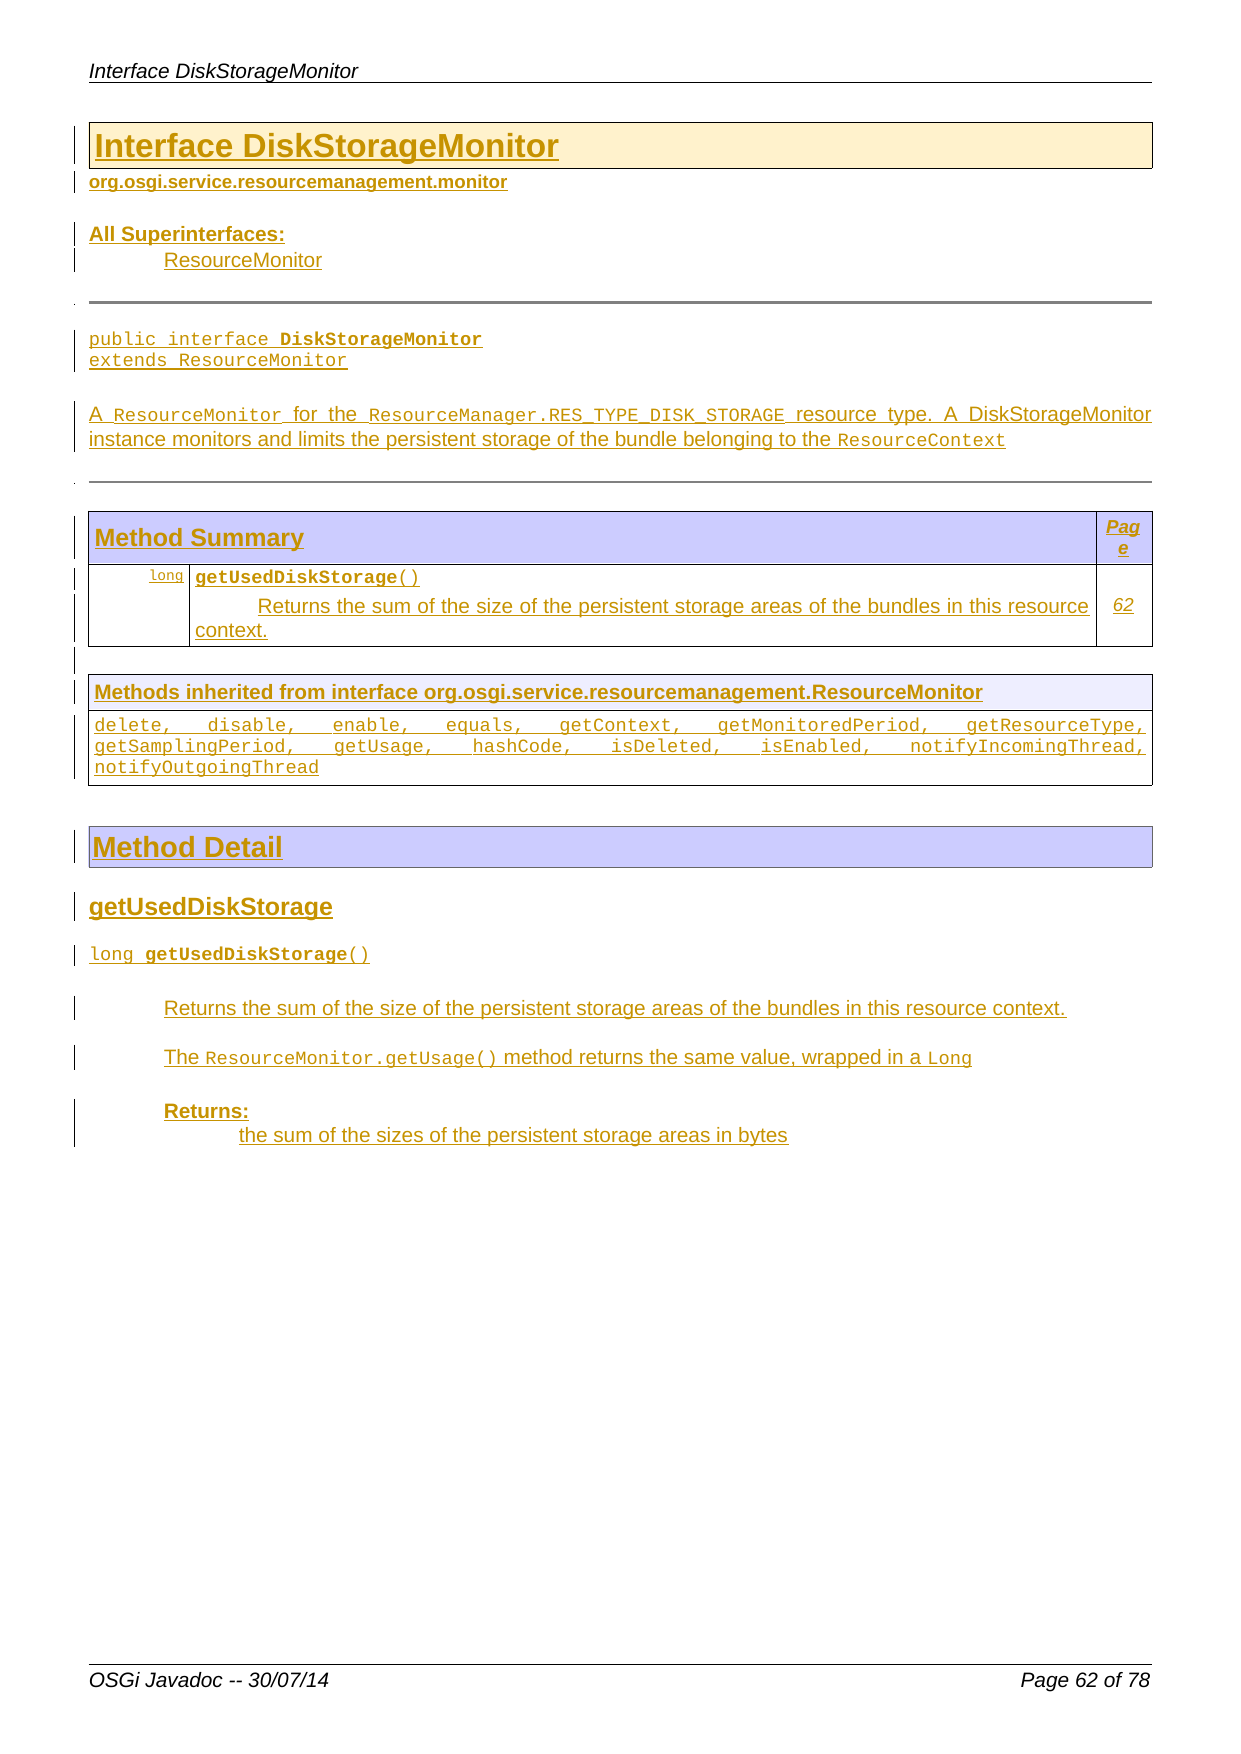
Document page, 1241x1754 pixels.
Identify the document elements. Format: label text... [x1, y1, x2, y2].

text Returns: [163, 1099, 1152, 1123]
table_cell long [89, 565, 189, 646]
table_header Method Summary [89, 512, 1096, 563]
table_cell getUsedDiskStorage() Returns the sum of the size of the persistent storage areas of the bundles in this resource context. [190, 565, 1096, 646]
text extends ResourceMonitor [88, 351, 1152, 372]
text A ResourceMonitor for the ResourceManager.RES_TYPE_DISK_STORAGE resource type. A DiskStorageMonitor instance monitors and limits the persistent storage of the bundle belonging to the ResourceContext [88, 401, 1152, 452]
text long getUsedDiskStorage() [88, 945, 1152, 966]
subtitle getUsedDiskStorage [88, 892, 1152, 921]
table_cell 62 [1097, 565, 1152, 646]
text the sum of the sizes of the persistent storage areas in bytes [238, 1123, 1152, 1147]
text public interface DiskStorageMonitor [88, 330, 1152, 351]
table_header Methods inherited from interface org.osgi.service.resourcemanagement.ResourceMonitor [89, 675, 1152, 709]
text The ResourceMonitor.getUsage() method returns the same value, wrapped in a Long [163, 1044, 1152, 1070]
subtitle Interface DiskStorageMonitor [90, 123, 1152, 168]
text ResourceMonitor [163, 248, 1152, 272]
subtitle Method Detail [90, 827, 1152, 867]
subtitle All Superinterfaces: [88, 222, 1152, 246]
table_header Page [1097, 512, 1152, 563]
table_cell delete, disable, enable, equals, getContext, getMonitoredPeriod, getResourceType, getSamplingPeriod, getUsage, hashCode, isDeleted, isEnabled, notifyIncomingThread, notifyOutgoingThread [89, 711, 1152, 785]
text org.osgi.service.resourcemanagement.monitor [88, 171, 1152, 193]
text Returns the sum of the size of the persistent storage areas of the bundles in this resource context. [163, 996, 1152, 1019]
